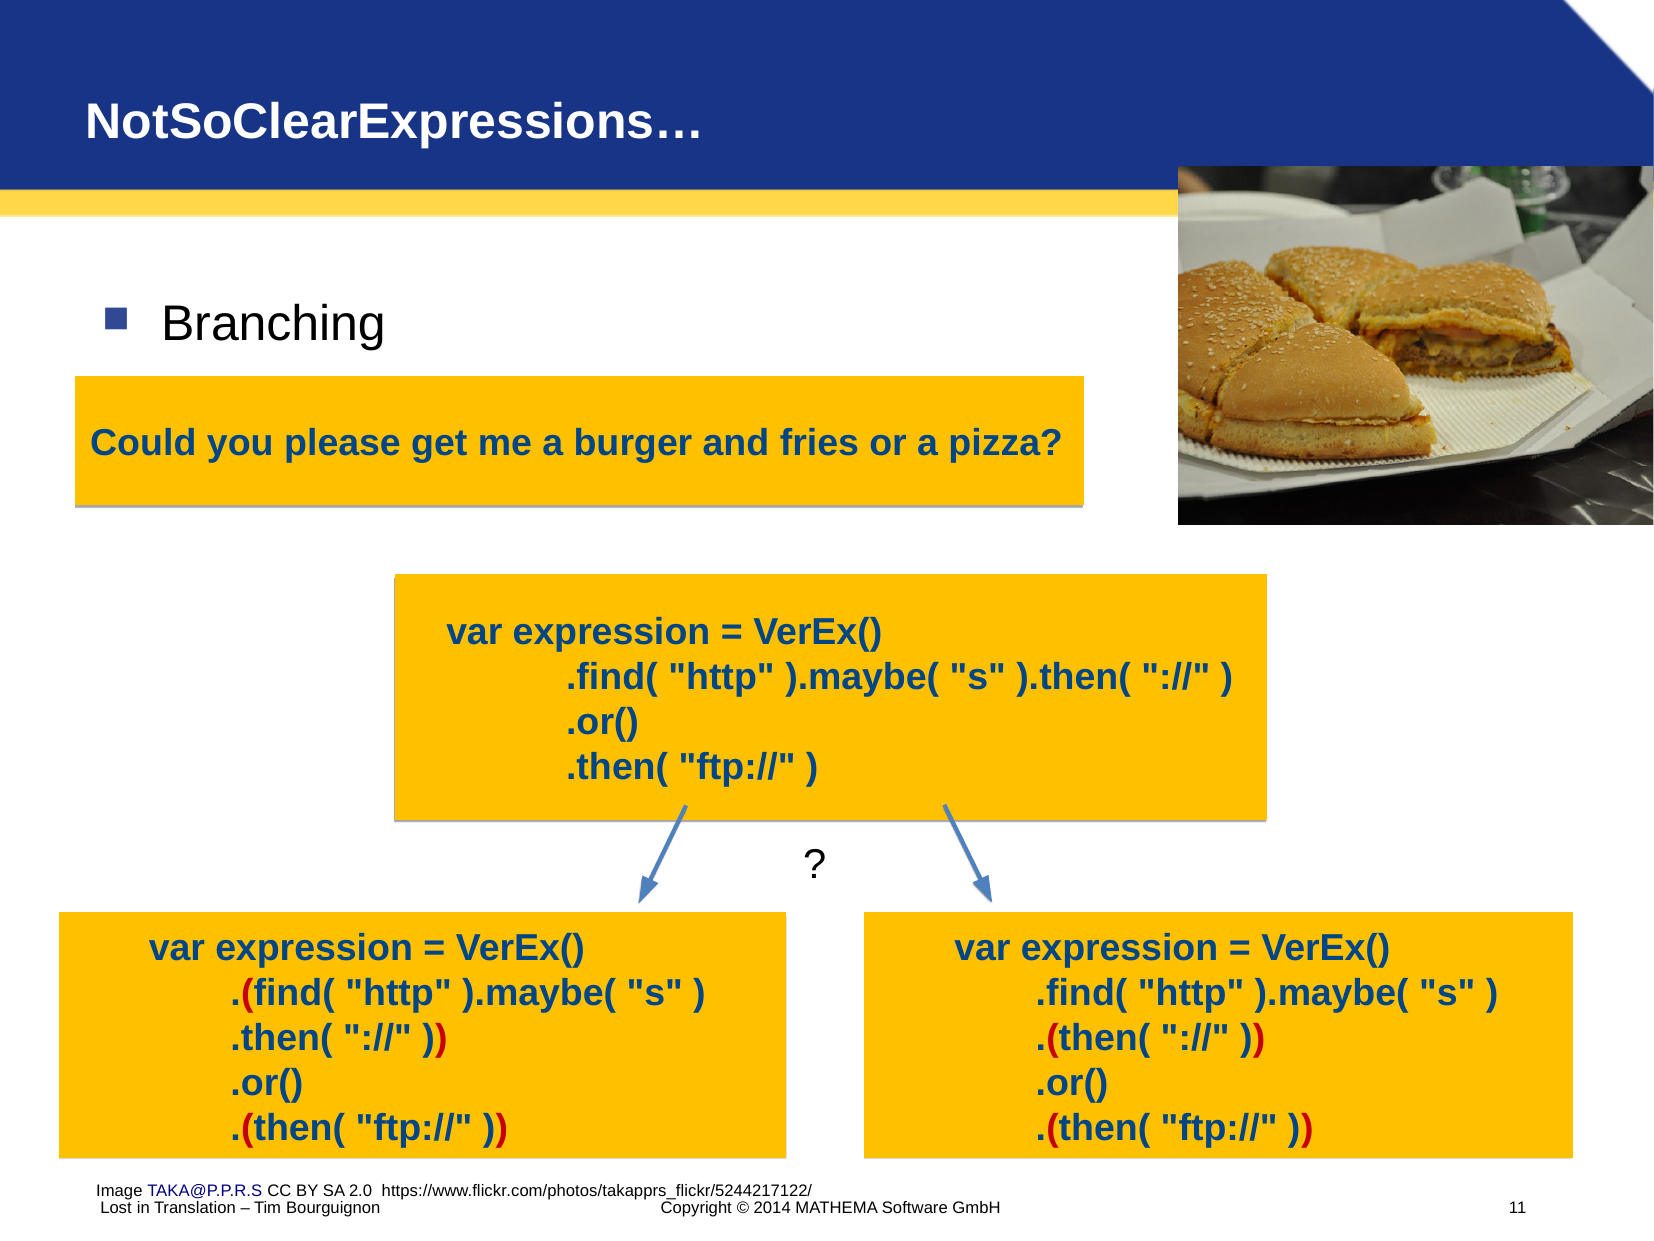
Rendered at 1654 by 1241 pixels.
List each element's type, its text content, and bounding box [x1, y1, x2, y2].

text_box var expression = VerEx() .find( "http" ).maybe( "s" ).then( "://" ) .or() .then( "ftp://" ) [395, 574, 1267, 820]
picture [0, 0, 1654, 1241]
text_box Image TAKA@P.P.R.S CC BY SA 2.0 https://www.flickr.com/photos/takapprs_flickr/5244217122/ [96, 1181, 1056, 1224]
text_box Could you please get me a burger and fries or a pizza? [75, 376, 1084, 505]
text_box var expression = VerEx() .find( "http" ).maybe( "s" ) .(then( "://" )) .or() .(then( "ftp://" )) [864, 912, 1573, 1158]
text_box var expression = VerEx() .(find( "http" ).maybe( "s" ) .then( "://" )) .or() .(then( "ftp://" )) [59, 912, 786, 1158]
title NotSoClearExpressions… [85, 75, 1157, 167]
text_box ? [788, 829, 842, 895]
list Branching [101, 295, 1528, 1139]
